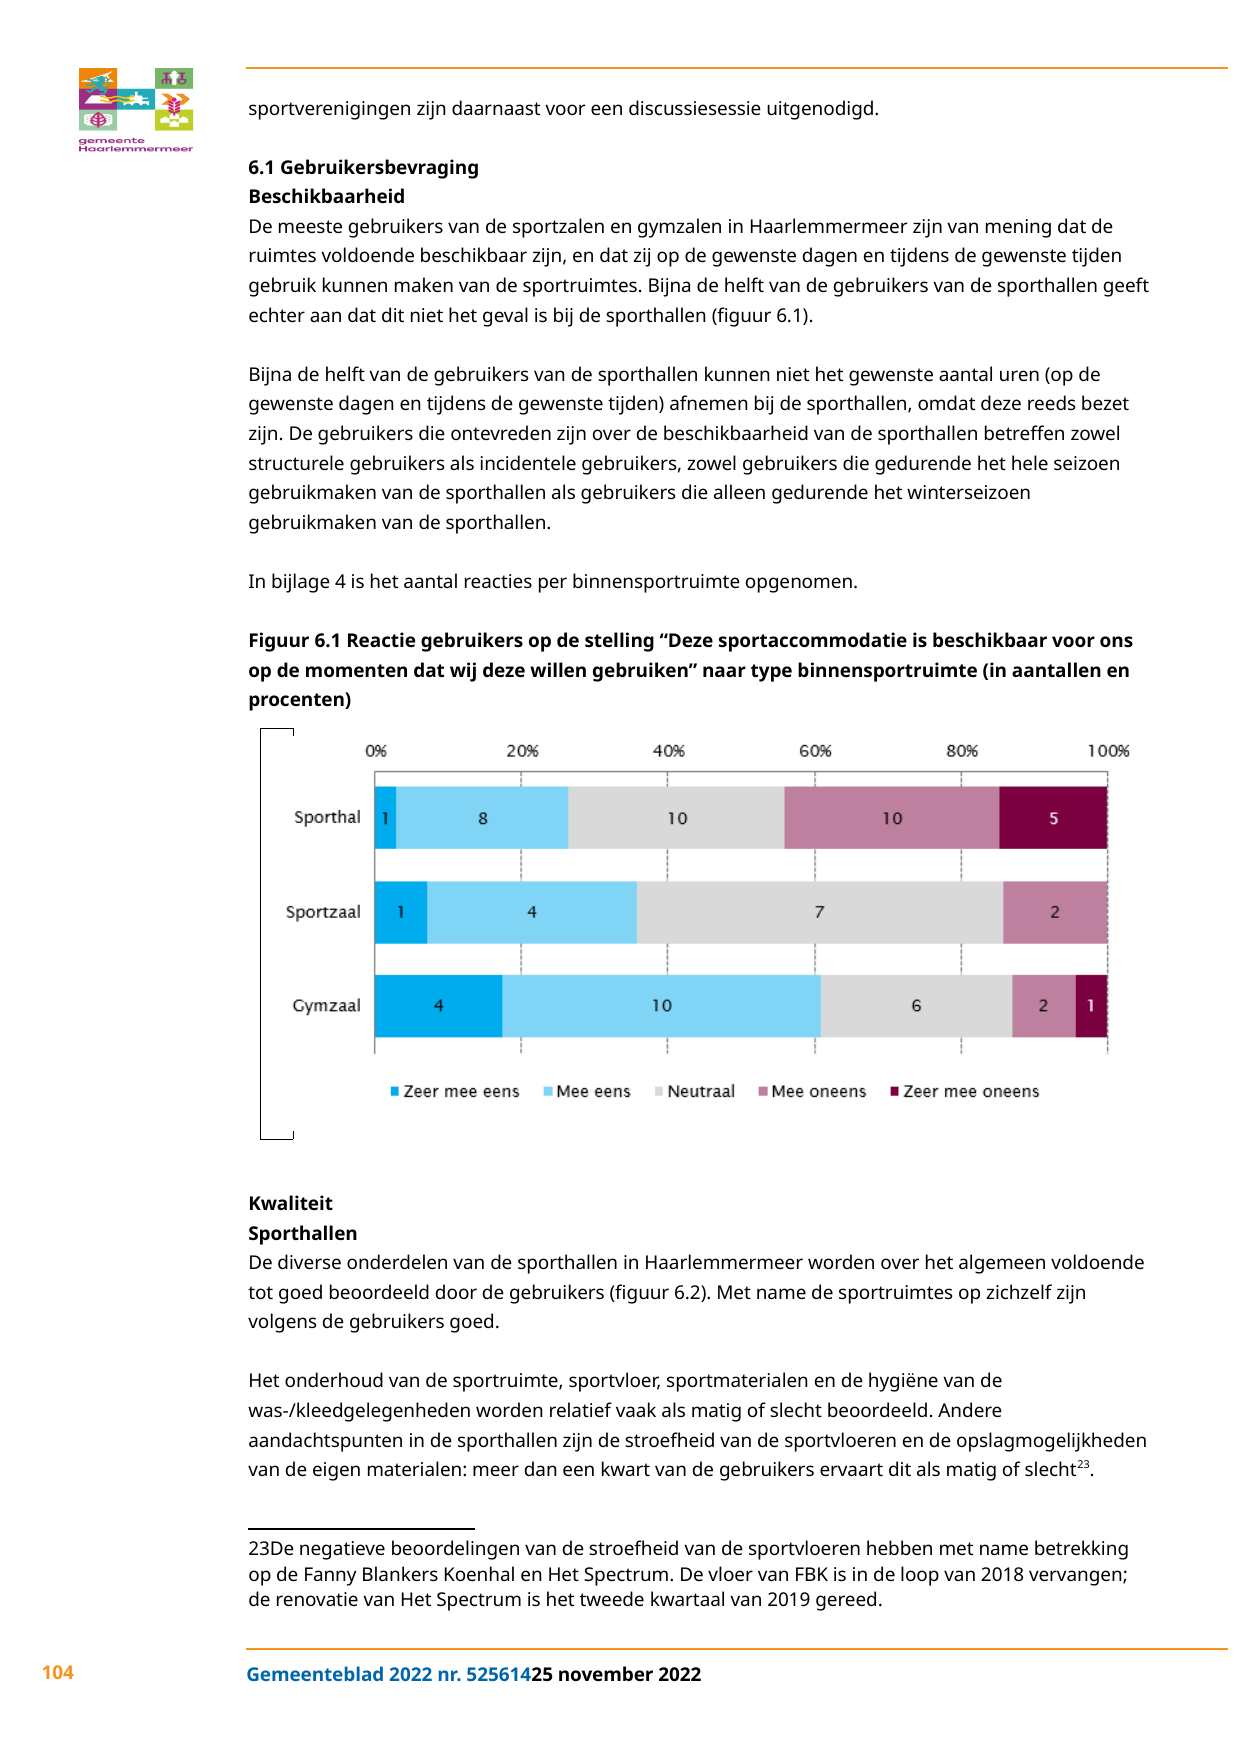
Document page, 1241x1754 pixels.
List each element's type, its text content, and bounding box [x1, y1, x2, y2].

text Figuur 6.1 Reactie gebruikers op de stelling “Deze sportaccommodatie is beschikbaar voor ons op de momenten dat wij deze willen gebruiken” naar type binnensportruimte (in aantallen en procenten) [248, 627, 1152, 712]
text sportverenigingen zijn daarnaast voor een discussiesessie uitgenodigd. [248, 95, 1152, 121]
text Kwaliteit [248, 1190, 1152, 1216]
text In bijlage 4 is het aantal reacties per binnensportruimte opgenomen. [248, 568, 1152, 594]
picture [41, 47, 231, 172]
text Beschikbaarheid [248, 183, 1152, 209]
text De diverse onderdelen van de sporthallen in Haarlemmermeer worden over het algemeen voldoende tot goed beoordeeld door de gebruikers (figuur 6.2). Met name de sportruimtes op zichzelf zijn volgens de gebruikers goed. [248, 1249, 1152, 1334]
text Sporthallen [248, 1220, 1152, 1245]
text 6.1 Gebruikersbevraging [248, 154, 1152, 180]
text De meeste gebruikers van de sportzalen en gymzalen in Haarlemmermeer zijn van mening dat de ruimtes voldoende beschikbaar zijn, en dat zij op de gewenste dagen en tijdens de gewenste tijden gebruik kunnen maken van de sportruimtes. Bijna de helft van de gebruikers van de sporthallen geeft echter aan dat dit niet het geval is bij de sporthallen (figuur 6.1). [248, 213, 1152, 328]
text De negatieve beoordelingen van de stroefheid van de sportvloeren hebben met name betrekking op de Fanny Blankers Koenhal en Het Spectrum. De vloer van FBK is in de loop van 2018 vervangen; de renovatie van Het Spectrum is het tweede kwartaal van 2019 gereed. [248, 1535, 1152, 1612]
text Bijna de helft van de gebruikers van de sporthallen kunnen niet het gewenste aantal uren (op de gewenste dagen en tijdens de gewenste tijden) afnemen bij de sporthallen, omdat deze reeds bezet zijn. De gebruikers die ontevreden zijn over de beschikbaarheid van de sporthallen betreffen zowel structurele gebruikers als incidentele gebruikers, zowel gebruikers die gedurende het hele seizoen gebruikmaken van de sporthallen als gebruikers die alleen gedurende het winterseizoen gebruikmaken van de sporthallen. [248, 361, 1152, 535]
picture [268, 736, 1155, 1131]
text Het onderhoud van de sportruimte, sportvloer, sportmaterialen en de hygiëne van de was-/kleedgelegenheden worden relatief vaak als matig of slecht beoordeeld. Andere aandachtspunten in de sporthallen zijn de stroefheid van de sportvloeren en de opslagmogelijkheden van de eigen materialen: meer dan een kwart van de gebruikers ervaart dit als matig of slecht. [248, 1368, 1152, 1482]
